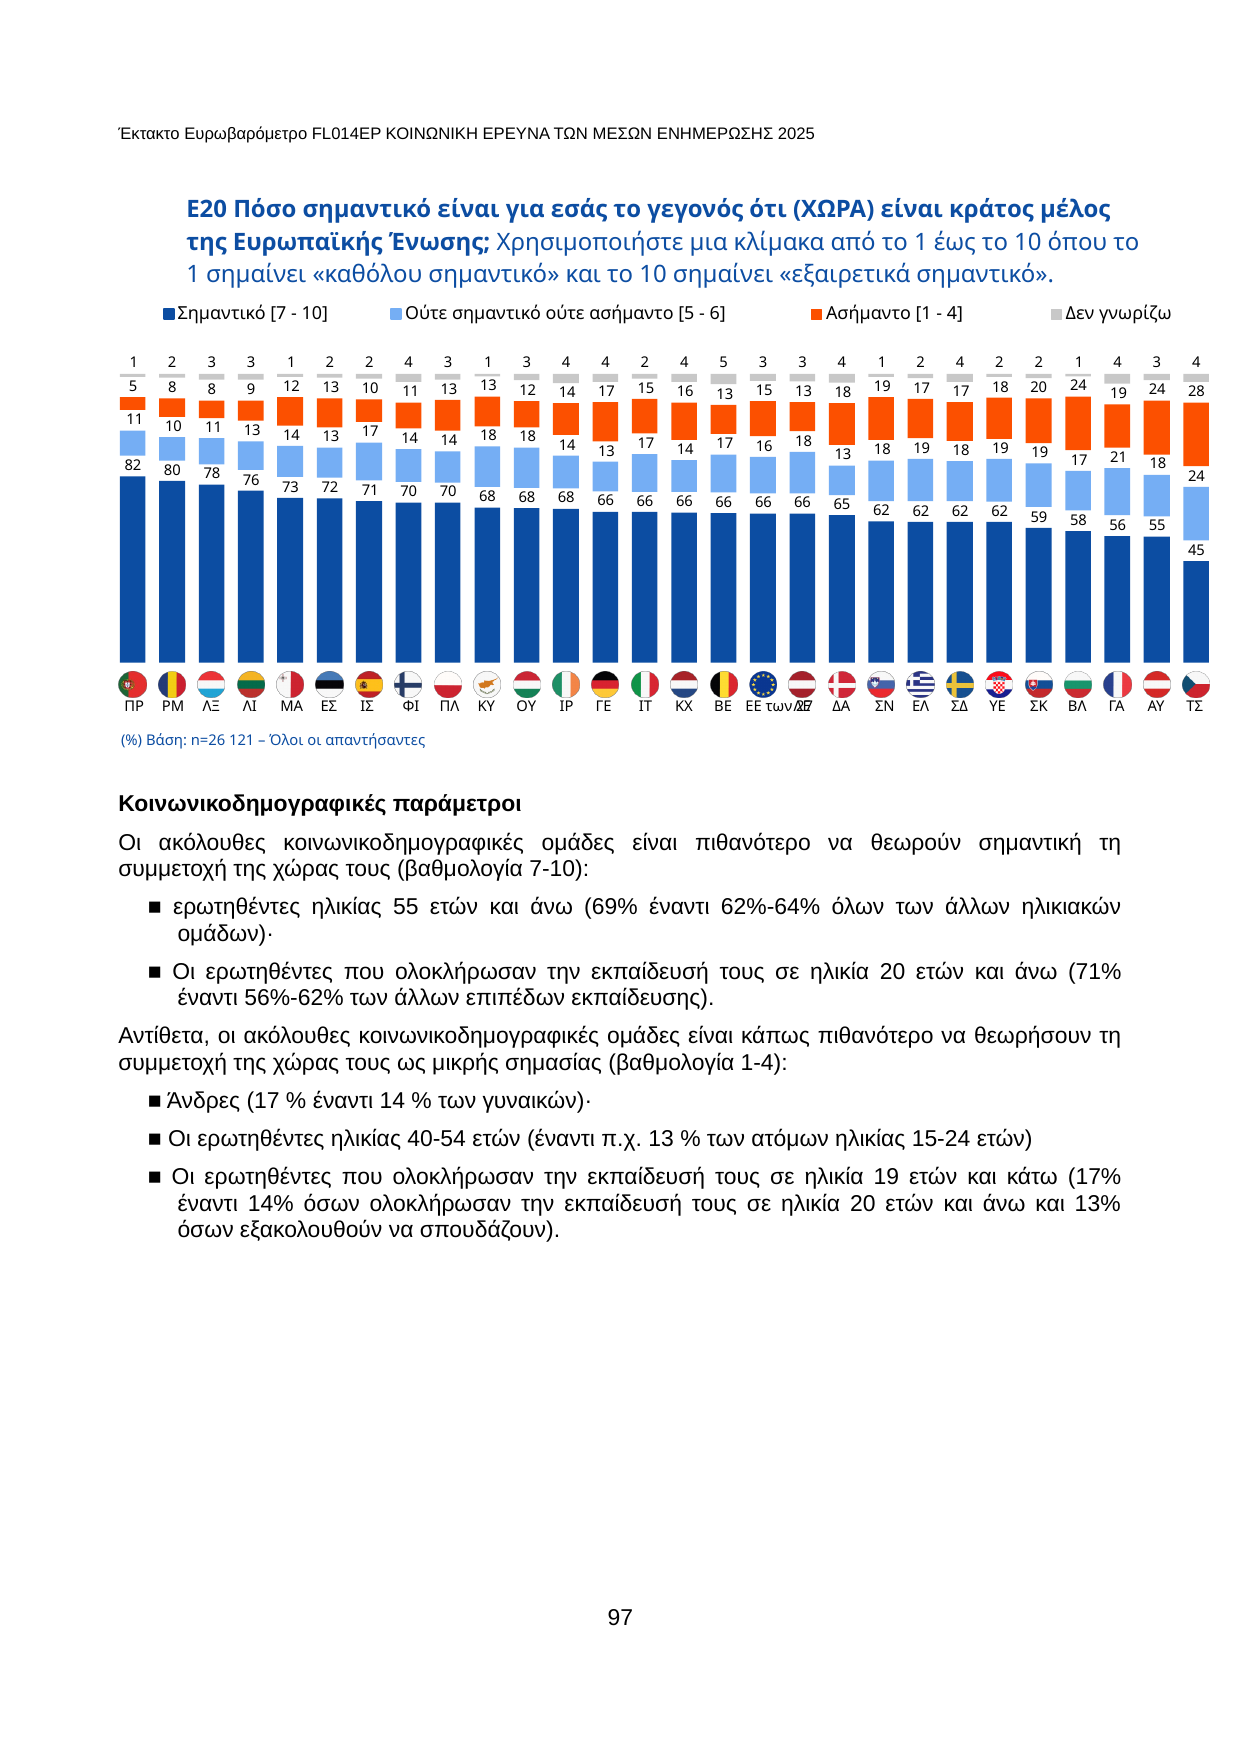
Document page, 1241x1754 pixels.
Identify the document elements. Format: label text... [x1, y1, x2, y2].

picture [1103, 671, 1132, 698]
picture [276, 671, 304, 698]
picture [631, 671, 659, 698]
text Αντίθετα, οι ακόλουθες κοινωνικοδημογραφικές ομάδες είναι κάπως πιθανότερο να θεωρήσουν τη συμμετοχή της χώρας τους ως μικρής σημασίας (βαθμολογία 1-4): [118, 1022, 1122, 1075]
picture [906, 671, 935, 698]
picture [1025, 671, 1053, 698]
picture [315, 671, 344, 698]
picture [513, 671, 541, 698]
picture [552, 671, 580, 698]
picture [828, 671, 856, 698]
picture [867, 671, 895, 698]
picture [1143, 671, 1171, 698]
picture [237, 671, 265, 698]
picture [946, 671, 974, 698]
text ■ ερωτηθέντες ηλικίας 55 ετών και άνω (69% έναντι 62%-64% όλων των άλλων ηλικιακών ομάδων)· [148, 893, 1122, 946]
picture [1182, 671, 1210, 698]
picture [158, 671, 186, 698]
picture [355, 671, 383, 698]
picture [118, 671, 147, 698]
text ■ Άνδρες (17 % έναντι 14 % των γυναικών)· [148, 1087, 1122, 1113]
text Οι ακόλουθες κοινωνικοδημογραφικές ομάδες είναι πιθανότερο να θεωρούν σημαντική τη συμμετοχή της χώρας τους (βαθμολογία 7-10): [118, 828, 1122, 881]
picture [473, 671, 501, 698]
picture [394, 671, 422, 698]
picture [1064, 671, 1092, 698]
picture [434, 671, 462, 698]
picture [197, 671, 225, 698]
picture [788, 671, 816, 698]
picture [749, 671, 777, 698]
text ■ Οι ερωτηθέντες που ολοκλήρωσαν την εκπαίδευσή τους σε ηλικία 19 ετών και κάτω (17% έναντι 14% όσων ολοκλήρωσαν την εκπαίδευσή τους σε ηλικία 20 ετών και άνω και 13% όσων εξακολουθούν να σπουδάζουν). [148, 1163, 1122, 1242]
picture [670, 671, 698, 698]
text ■ Οι ερωτηθέντες ηλικίας 40-54 ετών (έναντι π.χ. 13 % των ατόμων ηλικίας 15-24 ετών) [148, 1125, 1122, 1151]
text Κοινωνικοδημογραφικές παράμετροι [118, 790, 1122, 817]
picture [985, 671, 1013, 698]
text ■ Οι ερωτηθέντες που ολοκλήρωσαν την εκπαίδευσή τους σε ηλικία 20 ετών και άνω (71% έναντι 56%-62% των άλλων επιπέδων εκπαίδευσης). [148, 958, 1122, 1010]
picture [710, 671, 738, 698]
picture [591, 671, 619, 698]
